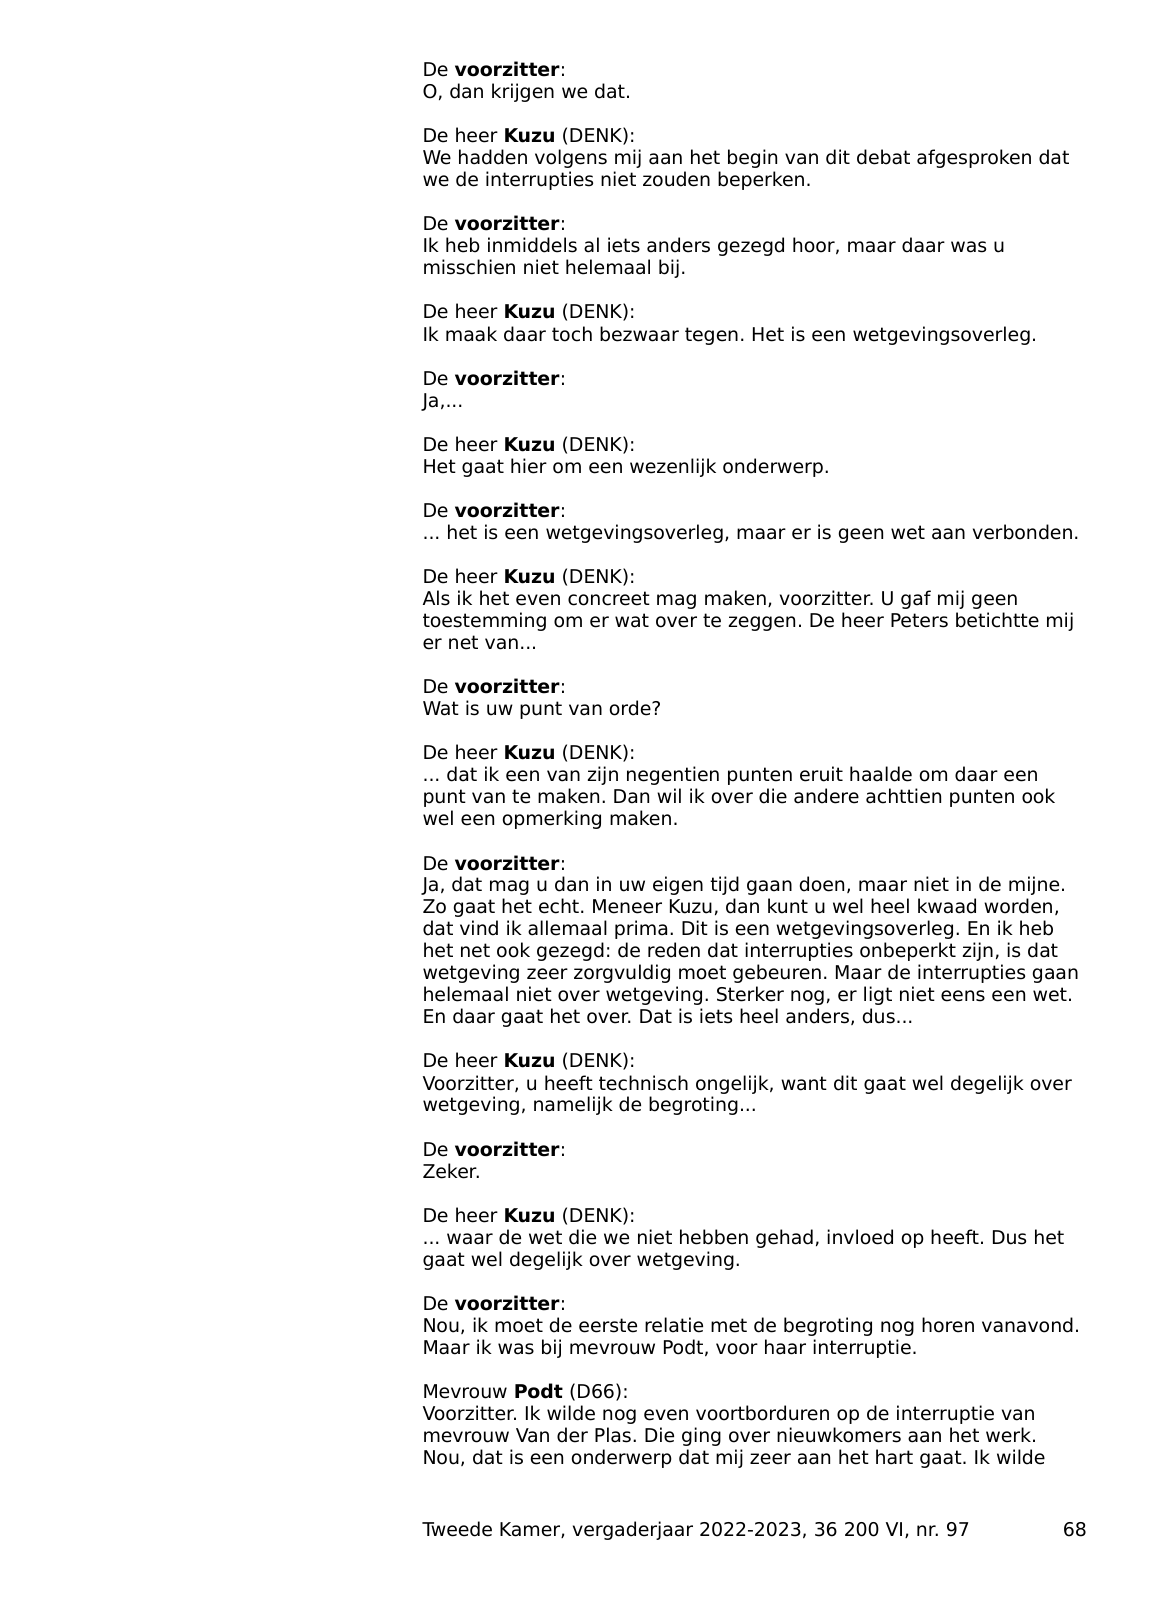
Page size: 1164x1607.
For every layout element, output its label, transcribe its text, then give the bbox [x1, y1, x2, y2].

text De voorzitter: [422, 213, 1087, 235]
text De heer Kuzu (DENK): [422, 1205, 1087, 1227]
text De voorzitter: [422, 1293, 1087, 1315]
text De voorzitter: [422, 852, 1087, 874]
text De heer Kuzu (DENK): [422, 434, 1087, 456]
text Ik heb inmiddels al iets anders gezegd hoor, maar daar was u misschien niet helemaal bij. [422, 235, 1087, 279]
text De heer Kuzu (DENK): [422, 301, 1087, 323]
text Het gaat hier om een wezenlijk onderwerp. [422, 456, 1087, 478]
text ... het is een wetgevingsoverleg, maar er is geen wet aan verbonden. [422, 522, 1087, 544]
text ... waar de wet die we niet hebben gehad, invloed op heeft. Dus het gaat wel degelijk over wetgeving. [422, 1227, 1087, 1271]
text Voorzitter. Ik wilde nog even voortborduren op de interruptie van mevrouw Van der Plas. Die ging over nieuwkomers aan het werk. Nou, dat is een onderwerp dat mij zeer aan het hart gaat. Ik wilde [422, 1403, 1087, 1469]
text Ja, dat mag u dan in uw eigen tijd gaan doen, maar niet in de mijne. Zo gaat het echt. Meneer Kuzu, dan kunt u wel heel kwaad worden, dat vind ik allemaal prima. Dit is een wetgevingsoverleg. En ik heb het net ook gezegd: de reden dat interrupties onbeperkt zijn, is dat wetgeving zeer zorgvuldig moet gebeuren. Maar de interrupties gaan helemaal niet over wetgeving. Sterker nog, er ligt niet eens een wet. En daar gaat het over. Dat is iets heel anders, dus... [422, 874, 1087, 1028]
text Ja,... [422, 389, 1087, 412]
text De voorzitter: [422, 59, 1087, 81]
text De voorzitter: [422, 500, 1087, 522]
text De voorzitter: [422, 676, 1087, 698]
text De voorzitter: [422, 368, 1087, 389]
text De heer Kuzu (DENK): [422, 1050, 1087, 1072]
text ... dat ik een van zijn negentien punten eruit haalde om daar een punt van te maken. Dan wil ik over die andere achttien punten ook wel een opmerking maken. [422, 764, 1087, 830]
text Nou, ik moet de eerste relatie met de begroting nog horen vanavond. Maar ik was bij mevrouw Podt, voor haar interruptie. [422, 1315, 1087, 1359]
text O, dan krijgen we dat. [422, 81, 1087, 103]
text Als ik het even concreet mag maken, voorzitter. U gaf mij geen toestemming om er wat over te zeggen. De heer Peters betichtte mij er net van... [422, 588, 1087, 654]
text De heer Kuzu (DENK): [422, 125, 1087, 147]
text Zeker. [422, 1161, 1087, 1182]
text De heer Kuzu (DENK): [422, 742, 1087, 764]
text Ik maak daar toch bezwaar tegen. Het is een wetgevingsoverleg. [422, 323, 1087, 345]
text Wat is uw punt van orde? [422, 698, 1087, 720]
text De heer Kuzu (DENK): [422, 566, 1087, 588]
text Mevrouw Podt (D66): [422, 1381, 1087, 1403]
text Voorzitter, u heeft technisch ongelijk, want dit gaat wel degelijk over wetgeving, namelijk de begroting... [422, 1072, 1087, 1116]
text We hadden volgens mij aan het begin van dit debat afgesproken dat we de interrupties niet zouden beperken. [422, 147, 1087, 191]
text De voorzitter: [422, 1138, 1087, 1161]
